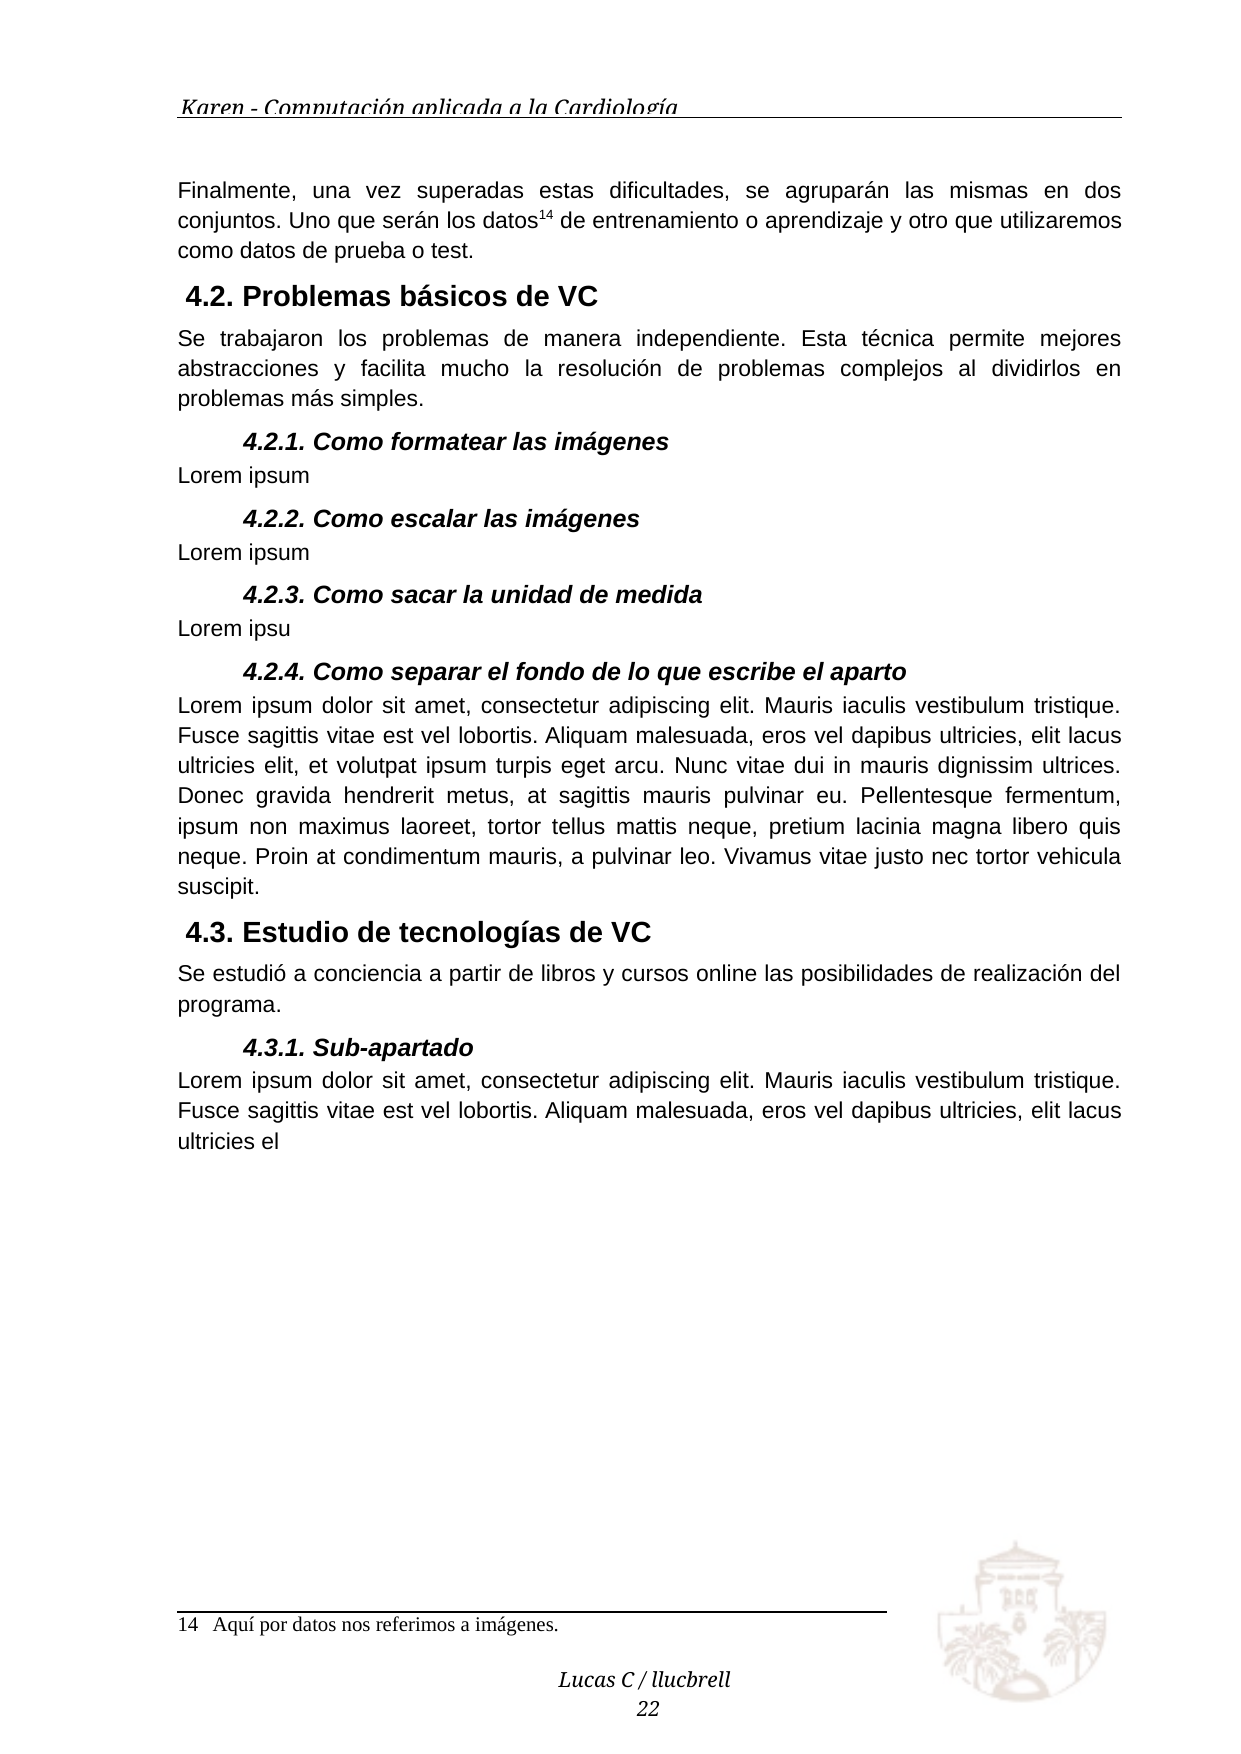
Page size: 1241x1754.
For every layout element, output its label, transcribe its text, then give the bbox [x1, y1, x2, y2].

list Sub-apartado [177, 1033, 1122, 1061]
text Aquí por datos nos referimos a imágenes. [177, 1612, 1122, 1636]
text Lorem ipsum [177, 538, 1122, 565]
list Problemas básicos de VC [177, 279, 1122, 313]
list Estudio de tecnologías de VC [177, 915, 1122, 949]
text Lorem ipsum [177, 462, 1122, 488]
list Como escalar las imágenes [177, 504, 1122, 533]
list Como separar el fondo de lo que escribe el aparto [177, 657, 1122, 686]
list Como formatear las imágenes [177, 427, 1122, 456]
text Lorem ipsu [177, 615, 1122, 642]
text Lorem ipsum dolor sit amet, consectetur adipiscing elit. Mauris iaculis vestibulum tristique. Fusce sagittis vitae est vel lobortis. Aliquam malesuada, eros vel dapibus ultricies, elit lacus ultricies el [177, 1067, 1122, 1154]
text Se estudió a conciencia a partir de libros y cursos online las posibilidades de realización del programa. [177, 960, 1122, 1017]
text Se trabajaron los problemas de manera independiente. Esta técnica permite mejores abstracciones y facilita mucho la resolución de problemas complejos al dividirlos en problemas más simples. [177, 325, 1122, 412]
list Como sacar la unidad de medida [177, 581, 1122, 609]
text Lorem ipsum dolor sit amet, consectetur adipiscing elit. Mauris iaculis vestibulum tristique. Fusce sagittis vitae est vel lobortis. Aliquam malesuada, eros vel dapibus ultricies, elit lacus ultricies elit, et volutpat ipsum turpis eget arcu. Nunc vitae dui in mauris dignissim ultrices. Donec gravida hendrerit metus, at sagittis mauris pulvinar eu. Pellentesque fermentum, ipsum non maximus laoreet, tortor tellus mattis neque, pretium lacinia magna libero quis neque. Proin at condimentum mauris, a pulvinar leo. Vivamus vitae justo nec tortor vehicula suscipit. [177, 692, 1122, 899]
text Finalmente, una vez superadas estas dificultades, se agruparán las mismas en dos conjuntos. Uno que serán los datos de entrenamiento o aprendizaje y otro que utilizaremos como datos de prueba o test. [177, 177, 1122, 264]
